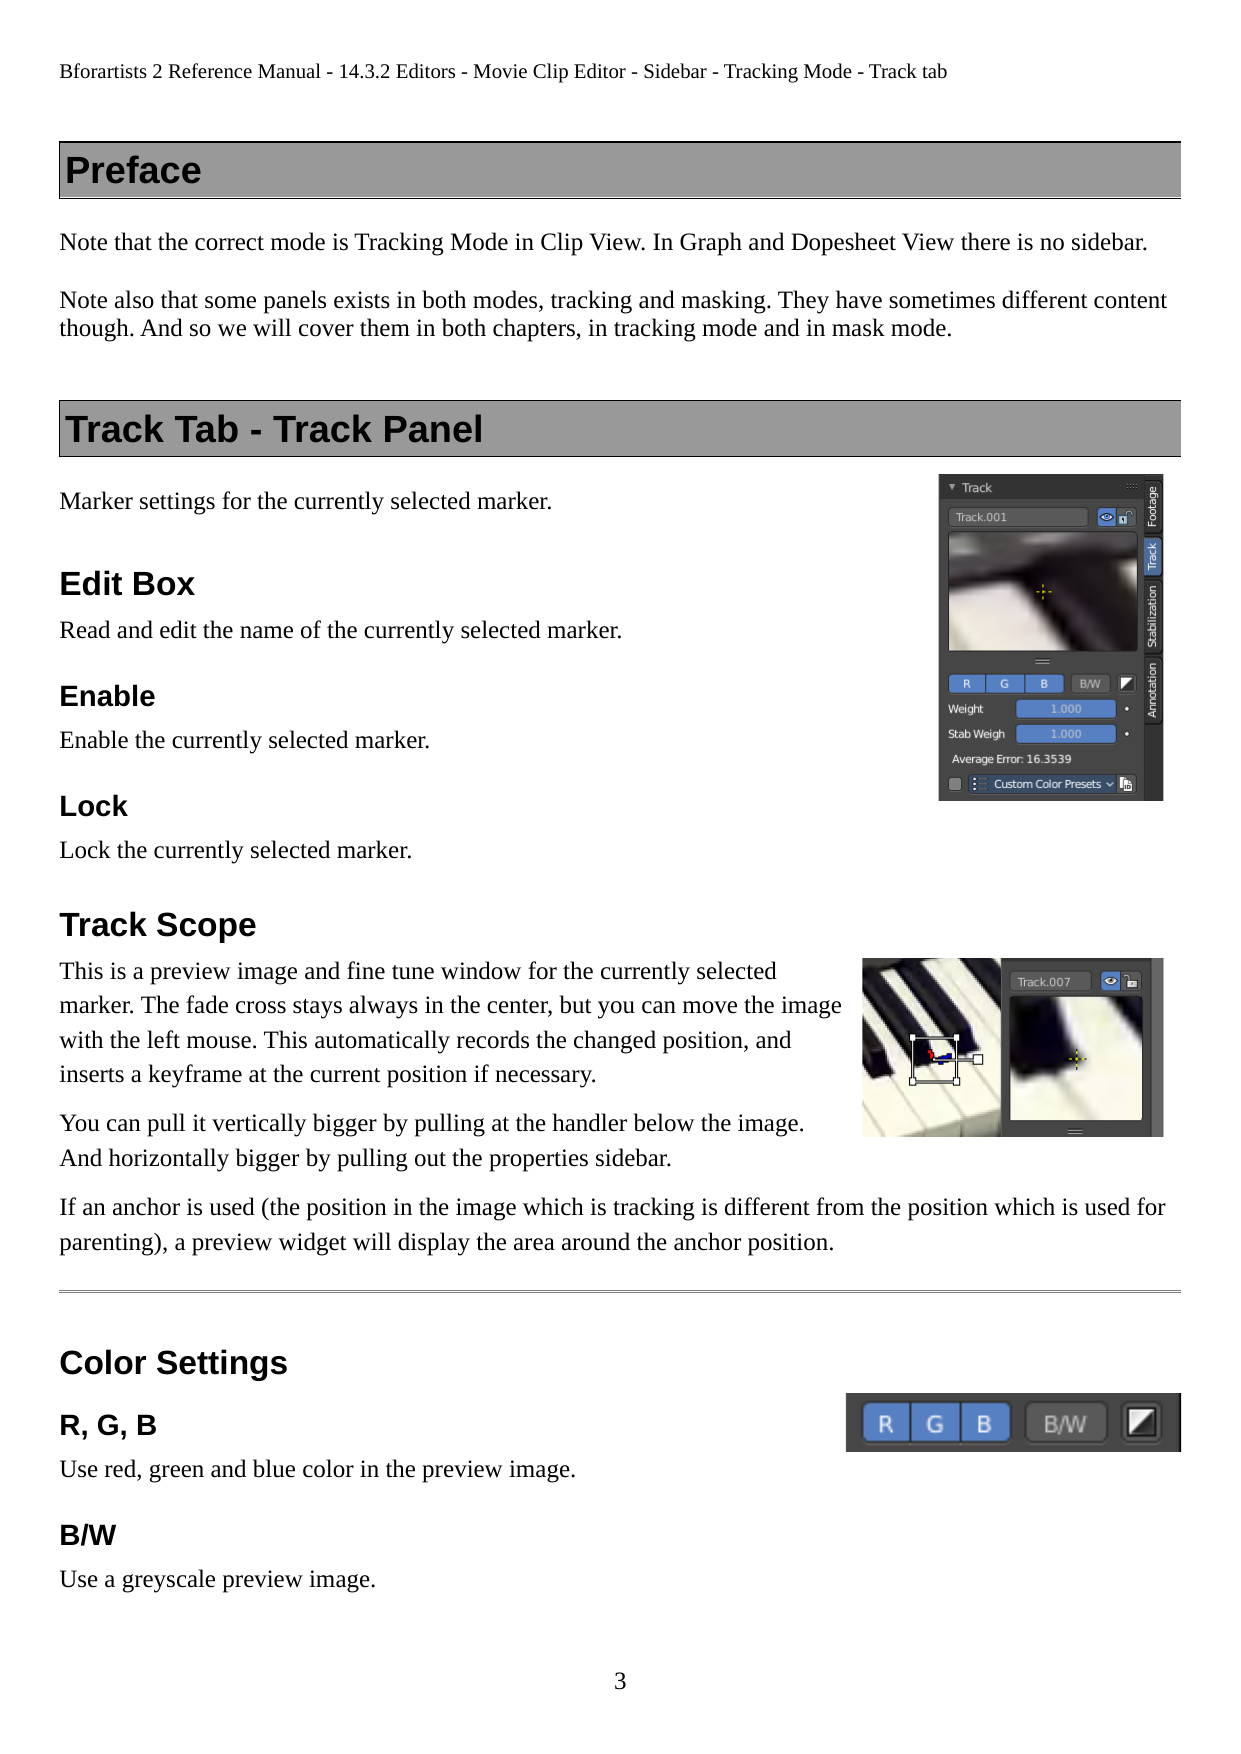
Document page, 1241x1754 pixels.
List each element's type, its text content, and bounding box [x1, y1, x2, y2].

subtitle Track Scope [59, 905, 1181, 943]
text Note also that some panels exists in both modes, tracking and masking. They have sometimes different content though. And so we will cover them in both chapters, in tracking mode and in mask mode. [59, 285, 1181, 342]
subtitle Color Settings [59, 1343, 1181, 1381]
subtitle [1164, 679, 1181, 713]
subtitle R, G, B [59, 1408, 845, 1442]
text Enable the currently selected marker. [59, 725, 938, 754]
subtitle Enable [59, 679, 938, 713]
text Note that the correct mode is Tracking Mode in Clip View. In Graph and Dopesheet View there is no sidebar. [59, 227, 1181, 256]
subtitle Lock [59, 789, 1181, 822]
text If an anchor is used (the position in the image which is tracking is different from the position which is used for parenting), a preview widget will display the area around the anchor position. [59, 1192, 1181, 1255]
text Marker settings for the currently selected marker. [59, 486, 938, 543]
subtitle B/W [59, 1518, 1181, 1552]
text Read and edit the name of the currently selected marker. [59, 615, 938, 644]
text Lock the currently selected marker. [59, 835, 1181, 864]
table_header Preface [60, 143, 1181, 197]
picture [845, 1393, 1182, 1452]
text You can pull it vertically bigger by pulling at the handler below the image. And horizontally bigger by pulling out the properties sidebar. [59, 1108, 1181, 1172]
text Use red, green and blue color in the preview image. [59, 1454, 1181, 1483]
text Use a greyscale preview image. [59, 1564, 1181, 1593]
table_header Track Tab - Track Panel [60, 401, 1181, 456]
subtitle Edit Box [59, 564, 938, 603]
picture [862, 958, 1164, 1137]
picture [938, 474, 1164, 801]
text This is a preview image and fine tune window for the currently selected marker. The fade cross stays always in the center, but you can move the image with the left mouse. This automatically records the changed position, and inserts a keyframe at the current position if necessary. [59, 956, 1181, 1088]
subtitle [1164, 564, 1181, 603]
